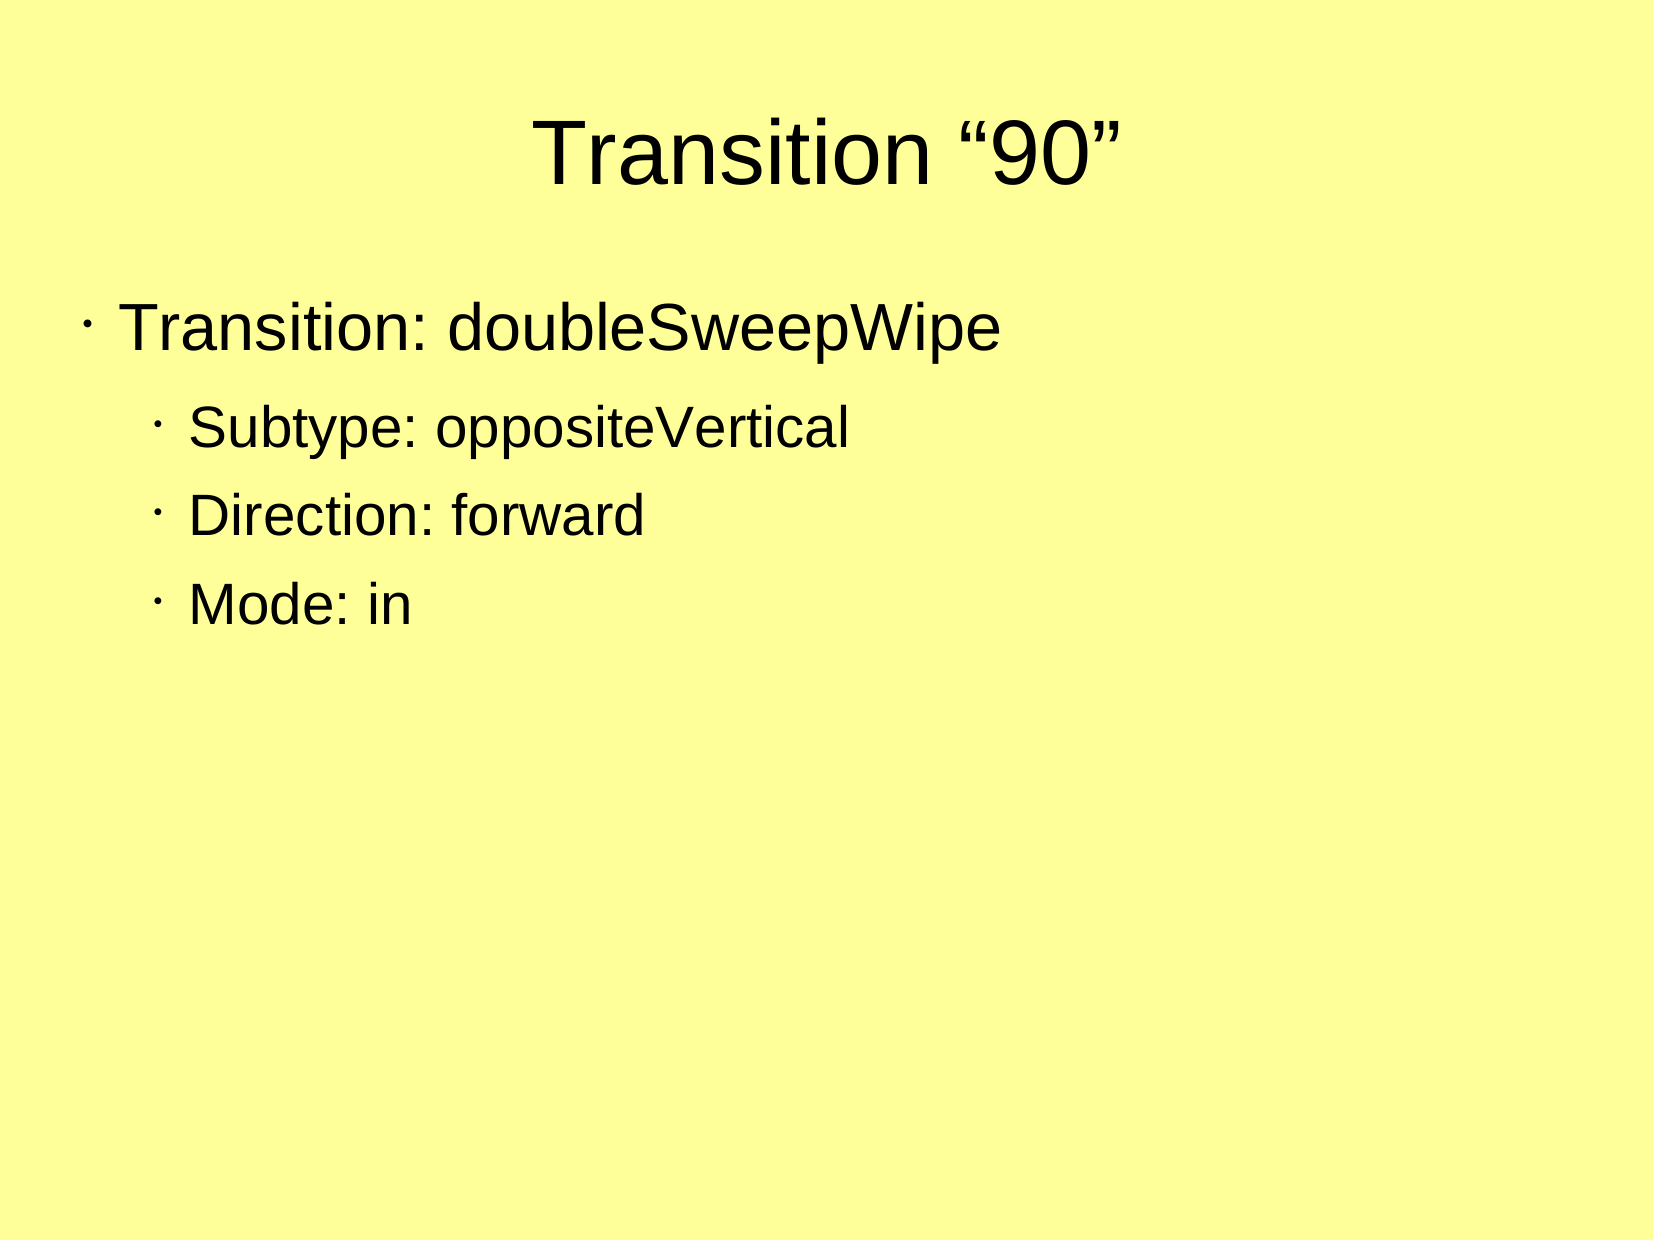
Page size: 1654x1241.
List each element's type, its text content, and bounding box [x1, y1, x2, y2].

title Transition “90” [82, 49, 1571, 257]
list Transition: doubleSweepWipe Subtype: oppositeVertical Direction: forward Mode: in [82, 290, 1571, 1080]
